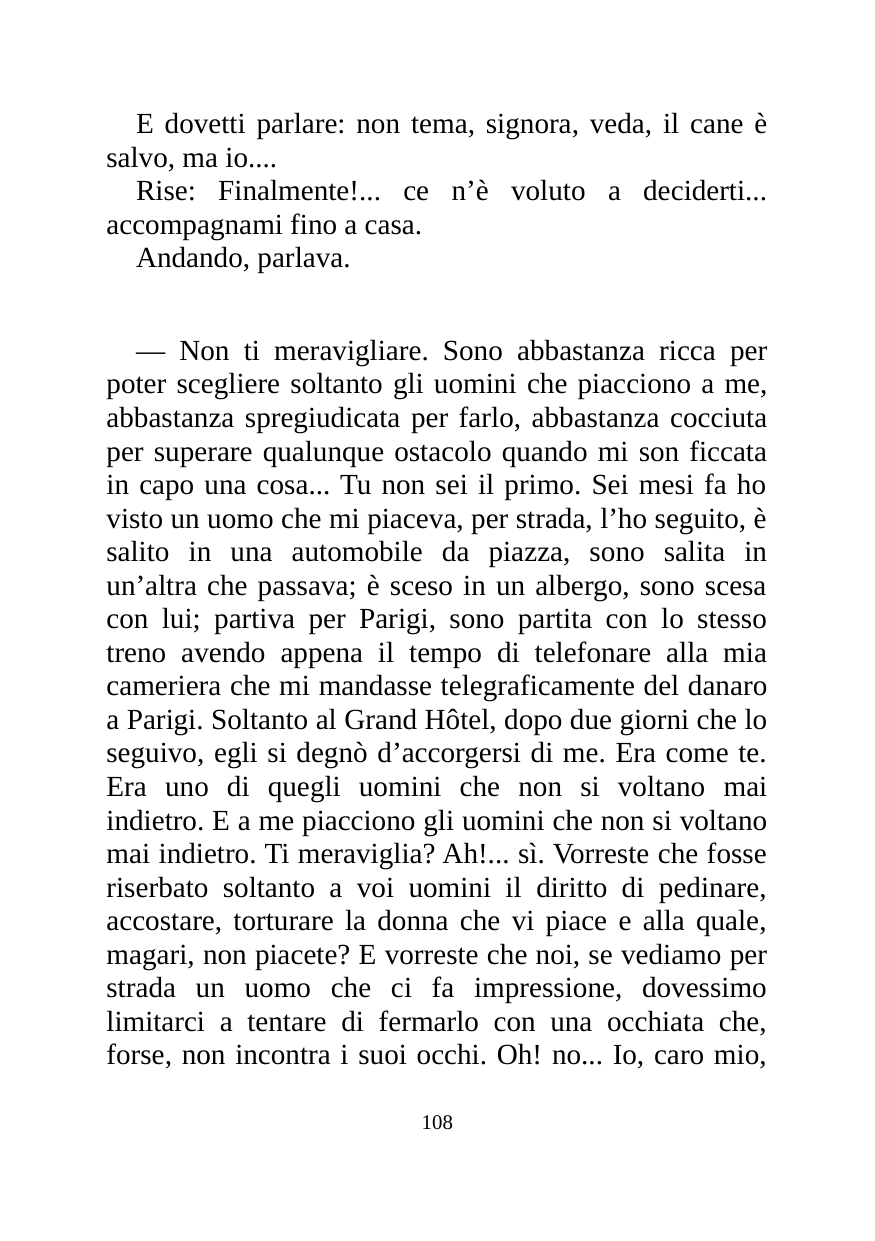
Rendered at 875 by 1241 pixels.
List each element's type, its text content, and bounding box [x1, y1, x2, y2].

text Andando, parlava. [106, 240, 768, 274]
text — Non ti meravigliare. Sono abbastanza ricca per poter scegliere soltanto gli uomini che piacciono a me, abbastanza spregiudicata per farlo, abbastanza cocciuta per superare qualunque ostacolo quando mi son ficcata in capo una cosa... Tu non sei il primo. Sei mesi fa ho visto un uomo che mi piaceva, per strada, l’ho seguito, è salito in una automobile da piazza, sono salita in un’altra che passava; è sceso in un albergo, sono scesa con lui; partiva per Parigi, sono partita con lo stesso treno avendo appena il tempo di telefonare alla mia cameriera che mi mandasse telegraficamente del danaro a Parigi. Soltanto al Grand Hôtel, dopo due giorni che lo seguivo, egli si degnò d’accorgersi di me. Era come te. Era uno di quegli uomini che non si voltano mai indietro. E a me piacciono gli uomini che non si voltano mai indietro. Ti meraviglia? Ah!... sì. Vorreste che fosse riserbato soltanto a voi uomini il diritto di pedinare, accostare, torturare la donna che vi piace e alla quale, magari, non piacete? E vorreste che noi, se vediamo per strada un uomo che ci fa impressione, dovessimo limitarci a tentare di fermarlo con una occhiata che, forse, non incontra i suoi occhi. Oh! no... Io, caro mio, [106, 333, 768, 1071]
text Rise: Finalmente!... ce n’è voluto a deciderti... accompagnami fino a casa. [106, 173, 768, 240]
text E dovetti parlare: non tema, signora, veda, il cane è salvo, ma io.... [106, 106, 768, 173]
